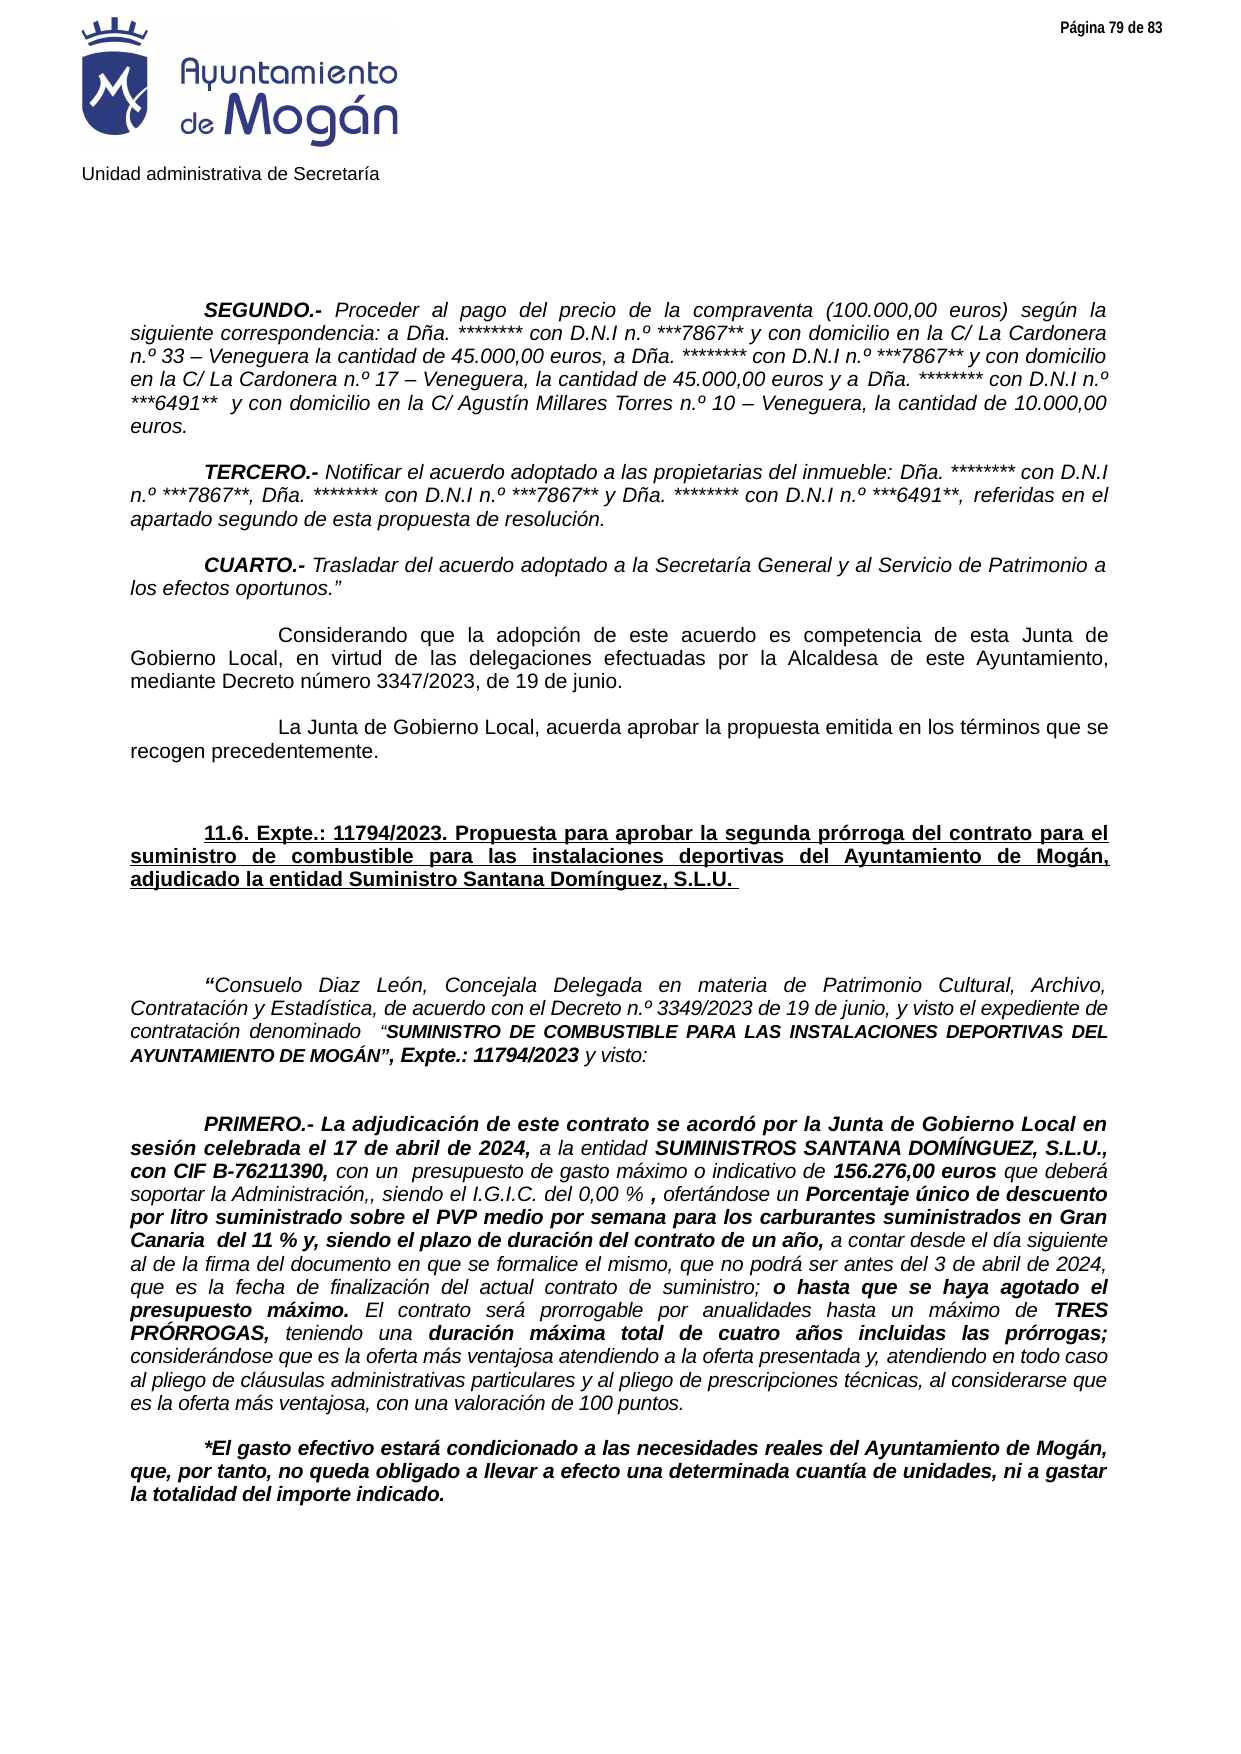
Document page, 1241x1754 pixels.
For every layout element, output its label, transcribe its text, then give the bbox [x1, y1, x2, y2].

text adjudicado la entidad Suministro Santana Domínguez, S.L.U. [130, 866, 1110, 891]
text 11.6. Expte.: 11794/2023. Propuesta para aprobar la segunda prórroga del contrato para el suministro de combustible para las instalaciones deportivas del Ayuntamiento de Mogán, [130, 821, 1110, 865]
text *El gasto efectivo estará condicionado a las necesidades reales del Ayuntamiento de Mogán, que, por tanto, no queda obligado a llevar a efecto una determinada cuantía de unidades, ni a gastar la totalidad del importe indicado. [130, 1436, 1110, 1506]
picture [81, 17, 398, 153]
text PRIMERO.- La adjudicación de este contrato se acordó por la Junta de Gobierno Local en sesión celebrada el 17 de abril de 2024, a la entidad SUMINISTROS SANTANA DOMÍNGUEZ, S.L.U., con CIF B-76211390, con un presupuesto de gasto máximo o indicativo de 156.276,00 euros que deberá soportar la Administración,, siendo el I.G.I.C. del 0,00 % , ofertándose un Porcentaje único de descuento por litro suministrado sobre el PVP medio por semana para los carburantes suministrados en Gran Canaria del 11 % y, siendo el plazo de duración del contrato de un año, a contar desde el día siguiente al de la firma del documento en que se formalice el mismo, que no podrá ser antes del 3 de abril de 2024, que es la fecha de finalización del actual contrato de suministro; o hasta que se haya agotado el presupuesto máximo. El contrato será prorrogable por anualidades hasta un máximo de TRES PRÓRROGAS, teniendo una duración máxima total de cuatro años incluidas las prórrogas; considerándose que es la oferta más ventajosa atendiendo a la oferta presentada y, atendiendo en todo caso al pliego de cláusulas administrativas particulares y al pliego de prescripciones técnicas, al considerarse que es la oferta más ventajosa, con una valoración de 100 puntos. [130, 1113, 1110, 1415]
text Considerando que la adopción de este acuerdo es competencia de esta Junta de Gobierno Local, en virtud de las delegaciones efectuadas por la Alcaldesa de este Ayuntamiento, mediante Decreto número 3347/2023, de 19 de junio. [130, 623, 1110, 693]
text “Consuelo Diaz León, Concejala Delegada en materia de Patrimonio Cultural, Archivo, Contratación y Estadística, de acuerdo con el Decreto n.º 3349/2023 de 19 de junio, y visto el expediente de contratación denominado “SUMINISTRO DE COMBUSTIBLE PARA LAS INSTALACIONES DEPORTIVAS DEL AYUNTAMIENTO DE MOGÁN”, Expte.: 11794/2023 y visto: [130, 973, 1110, 1066]
text La Junta de Gobierno Local, acuerda aprobar la propuesta emitida en los términos que se recogen precedentemente. [130, 716, 1110, 762]
text TERCERO.- Notificar el acuerdo adoptado a las propietarias del inmueble: Dña. ******** con D.N.I n.º ***7867**, Dña. ******** con D.N.I n.º ***7867** y Dña. ******** con D.N.I n.º ***6491**, referidas en el apartado segundo de esta propuesta de resolución. [130, 461, 1110, 530]
text SEGUNDO.- Proceder al pago del precio de la compraventa (100.000,00 euros) según la siguiente correspondencia: a Dña. ******** con D.N.I n.º ***7867** y con domicilio en la C/ La Cardonera n.º 33 – Veneguera la cantidad de 45.000,00 euros, a Dña. ******** con D.N.I n.º ***7867** y con domicilio en la C/ La Cardonera n.º 17 – Veneguera, la cantidad de 45.000,00 euros y a Dña. ******** con D.N.I n.º ***6491** y con domicilio en la C/ Agustín Millares Torres n.º 10 – Veneguera, la cantidad de 10.000,00 euros. [130, 298, 1110, 437]
text CUARTO.- Trasladar del acuerdo adoptado a la Secretaría General y al Servicio de Patrimonio a los efectos oportunos.” [130, 554, 1110, 600]
